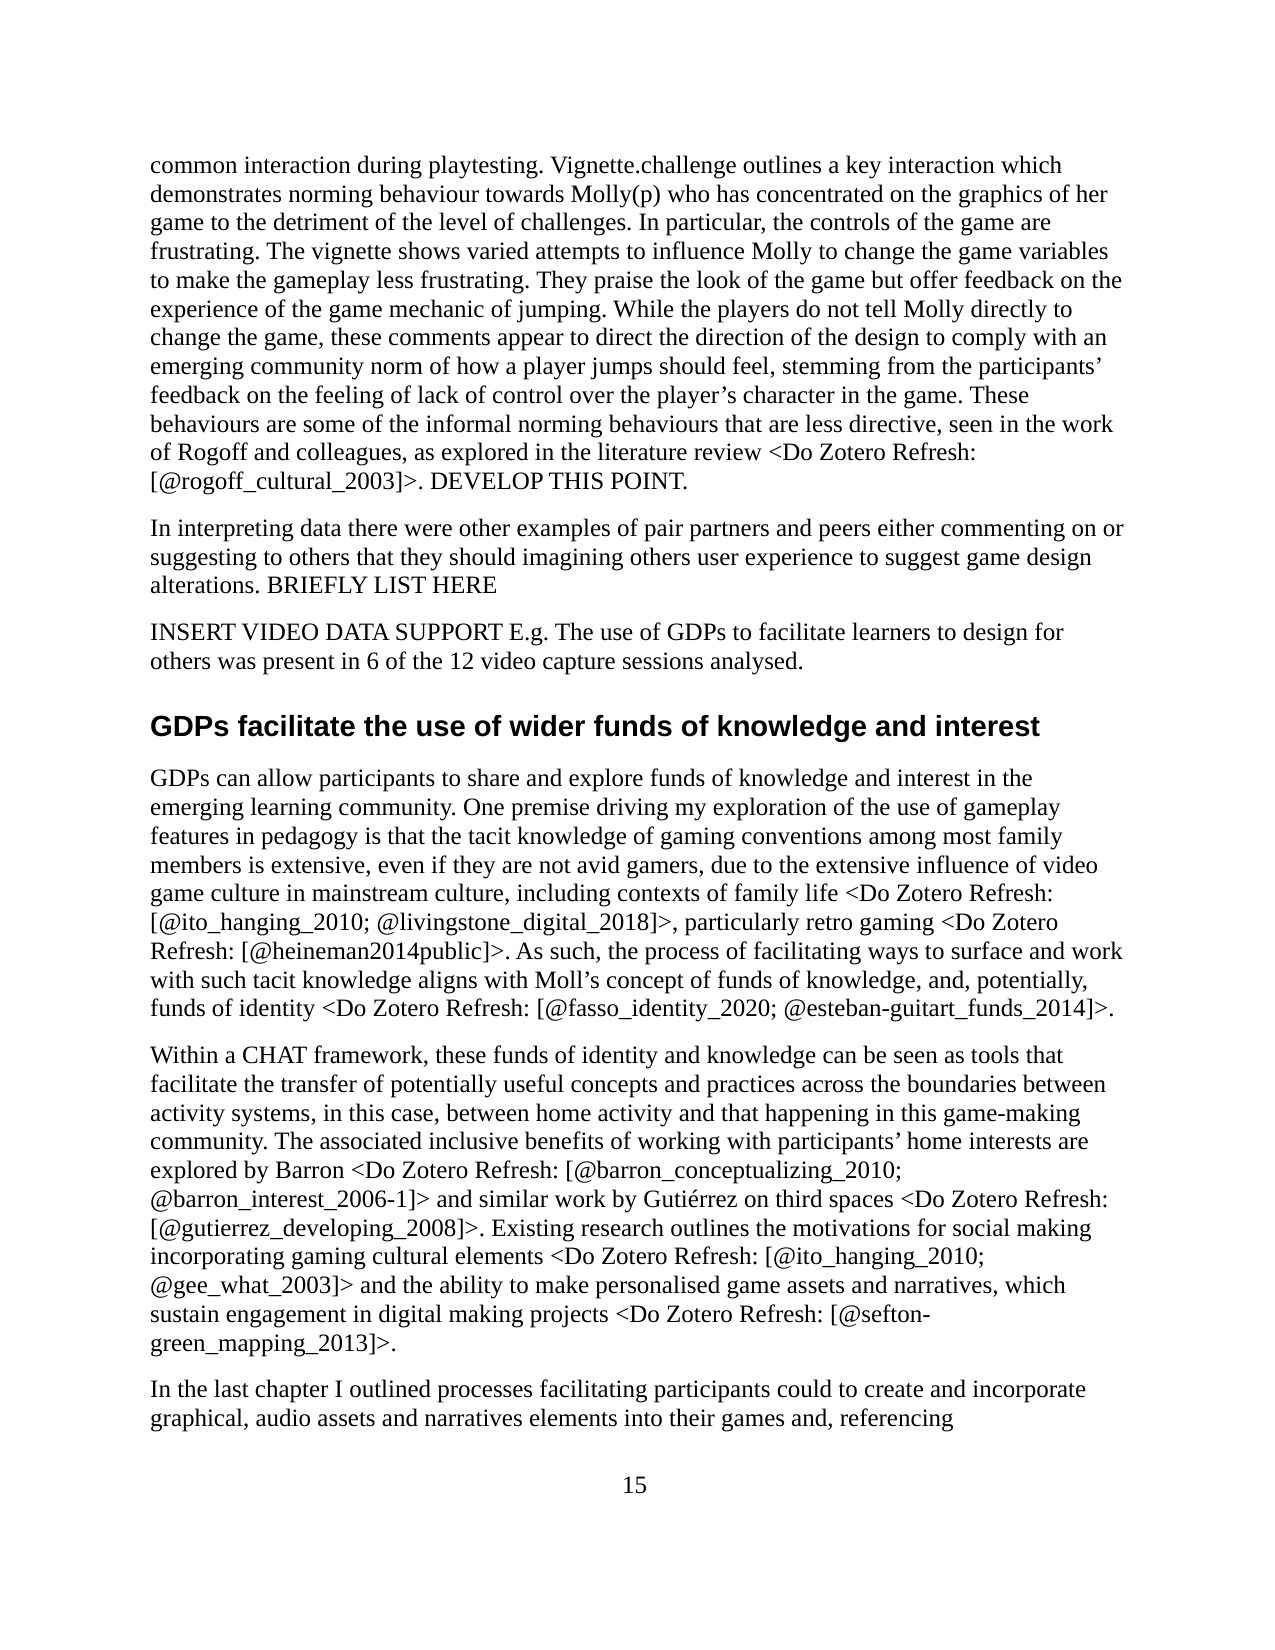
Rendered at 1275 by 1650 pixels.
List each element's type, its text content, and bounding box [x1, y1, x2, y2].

text In interpreting data there were other examples of pair partners and peers either commenting on or suggesting to others that they should imagining others user experience to suggest game design alterations. BRIEFLY LIST HERE [150, 513, 1125, 599]
text INSERT VIDEO DATA SUPPORT E.g. The use of GDPs to facilitate learners to design for others was present in 6 of the 12 video capture sessions analysed. [150, 617, 1125, 674]
text GDPs can allow participants to share and explore funds of knowledge and interest in the emerging learning community. One premise driving my exploration of the use of gameplay features in pedagogy is that the tacit knowledge of gaming conventions among most family members is extensive, even if they are not avid gamers, due to the extensive influence of video game culture in mainstream culture, including contexts of family life <Do Zotero Refresh: [@ito_hanging_2010; @livingstone_digital_2018]>, particularly retro gaming <Do Zotero Refresh: [@heineman2014public]>. As such, the process of facilitating ways to surface and work with such tacit knowledge aligns with Moll’s concept of funds of knowledge, and, potentially, funds of identity <Do Zotero Refresh: [@fasso_identity_2020; @esteban-guitart_funds_2014]>. [150, 763, 1125, 1022]
text Within a CHAT framework, these funds of identity and knowledge can be seen as tools that facilitate the transfer of potentially useful concepts and practices across the boundaries between activity systems, in this case, between home activity and that happening in this game-making community. The associated inclusive benefits of working with participants’ home interests are explored by Barron <Do Zotero Refresh: [@barron_conceptualizing_2010; @barron_interest_2006-1]> and similar work by Gutiérrez on third spaces <Do Zotero Refresh: [@gutierrez_developing_2008]>. Existing research outlines the motivations for social making incorporating gaming cultural elements <Do Zotero Refresh: [@ito_hanging_2010; @gee_what_2003]> and the ability to make personalised game assets and narratives, which sustain engagement in digital making projects <Do Zotero Refresh: [@sefton-green_mapping_2013]>. [150, 1040, 1125, 1356]
text In the last chapter I outlined processes facilitating participants could to create and incorporate graphical, audio assets and narratives elements into their games and, referencing [150, 1374, 1125, 1432]
subtitle GDPs facilitate the use of wider funds of knowledge and interest [150, 708, 1125, 742]
text common interaction during playtesting. Vignette.challenge outlines a key interaction which demonstrates norming behaviour towards Molly(p) who has concentrated on the graphics of her game to the detriment of the level of challenges. In particular, the controls of the game are frustrating. The vignette shows varied attempts to influence Molly to change the game variables to make the gameplay less frustrating. They praise the look of the game but offer feedback on the experience of the game mechanic of jumping. While the players do not tell Molly directly to change the game, these comments appear to direct the direction of the design to comply with an emerging community norm of how a player jumps should feel, stemming from the participants’ feedback on the feeling of lack of control over the player’s character in the game. These behaviours are some of the informal norming behaviours that are less directive, seen in the work of Rogoff and colleagues, as explored in the literature review <Do Zotero Refresh: [@rogoff_cultural_2003]>. DEVELOP THIS POINT. [150, 150, 1125, 495]
